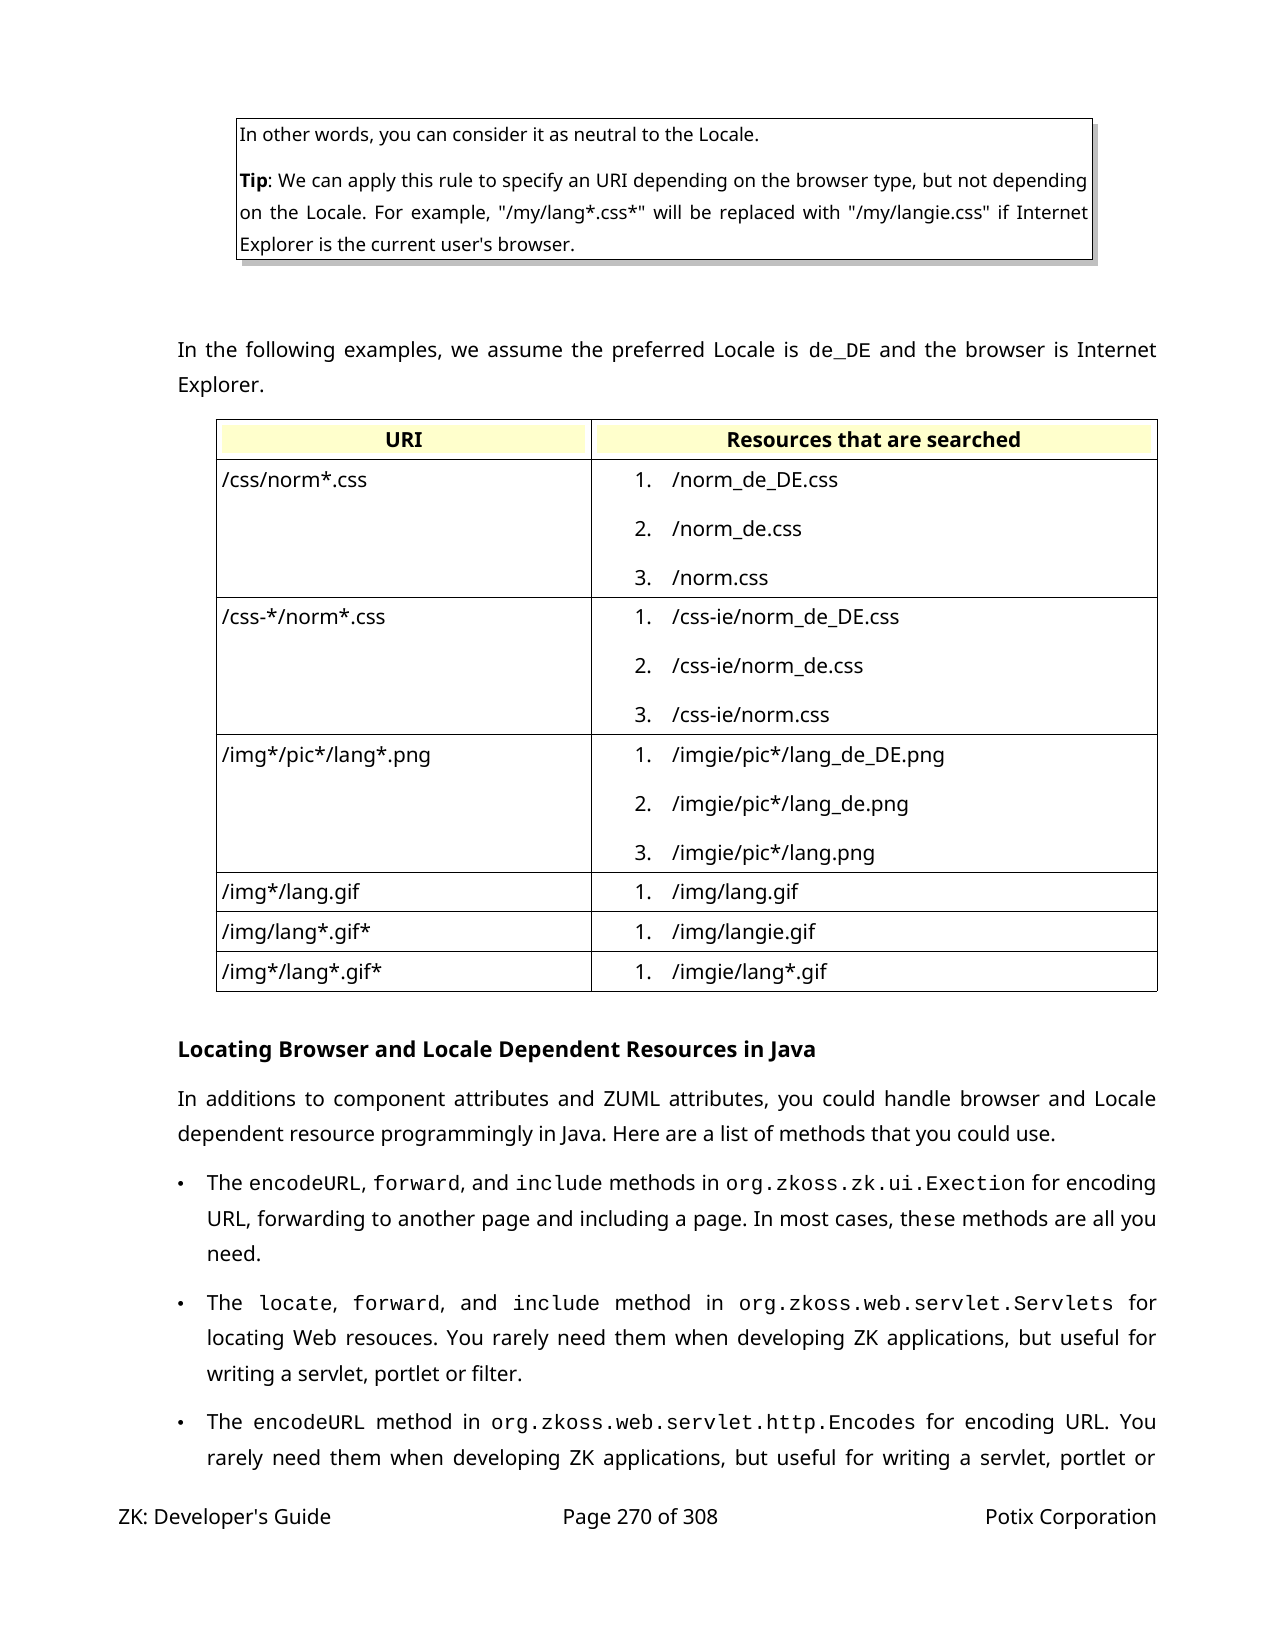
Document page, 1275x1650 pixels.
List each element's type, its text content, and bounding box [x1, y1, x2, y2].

table_cell /img/langie.gif [592, 912, 1157, 951]
text In other words, you can consider it as neutral to the Locale. [237, 119, 1092, 147]
table_cell /css/norm*.css [217, 460, 591, 597]
table_cell /img*/pic*/lang*.png [217, 735, 591, 872]
table_cell /css-*/norm*.css [217, 598, 591, 734]
subtitle Locating Browser and Locale Dependent Resources in Java [177, 1034, 1157, 1064]
table_cell /img*/lang*.gif* [217, 952, 591, 991]
list The locate, forward, and include method in org.zkoss.web.servlet.Servlets for locating Web resouces. You rarely need them when developing ZK applications, but useful for writing a servlet, portlet or filter. [177, 1288, 1157, 1387]
table_cell /img*/lang.gif [217, 873, 591, 911]
table_header Resources that are searched [592, 420, 1157, 459]
list The encodeURL method in org.zkoss.web.servlet.http.Encodes for encoding URL. You rarely need them when developing ZK applications, but useful for writing a servlet, portlet or [177, 1407, 1157, 1471]
text Tip: We can apply this rule to specify an URI depending on the browser type, but not depending on the Locale. For example, "/my/lang*.css*" will be replaced with "/my/langie.css" if Internet Explorer is the current user's browser. [237, 164, 1092, 259]
text In additions to component attributes and ZUML attributes, you could handle browser and Locale dependent resource programmingly in Java. Here are a list of methods that you could use. [177, 1084, 1157, 1148]
table_cell /imgie/pic*/lang_de_DE.png /imgie/pic*/lang_de.png /imgie/pic*/lang.png [592, 735, 1157, 872]
table_cell /img/lang*.gif* [217, 912, 591, 951]
text In the following examples, we assume the preferred Locale is de_DE and the browser is Internet Explorer. [177, 335, 1157, 399]
table_cell /img/lang.gif [592, 873, 1157, 911]
table_header URI [217, 420, 591, 459]
table_cell /norm_de_DE.css /norm_de.css /norm.css [592, 460, 1157, 597]
table_cell /css-ie/norm_de_DE.css /css-ie/norm_de.css /css-ie/norm.css [592, 598, 1157, 734]
list The encodeURL, forward, and include methods in org.zkoss.zk.ui.Exection for encoding URL, forwarding to another page and including a page. In most cases, these methods are all you need. [177, 1168, 1157, 1267]
table_cell /imgie/lang*.gif [592, 952, 1157, 991]
